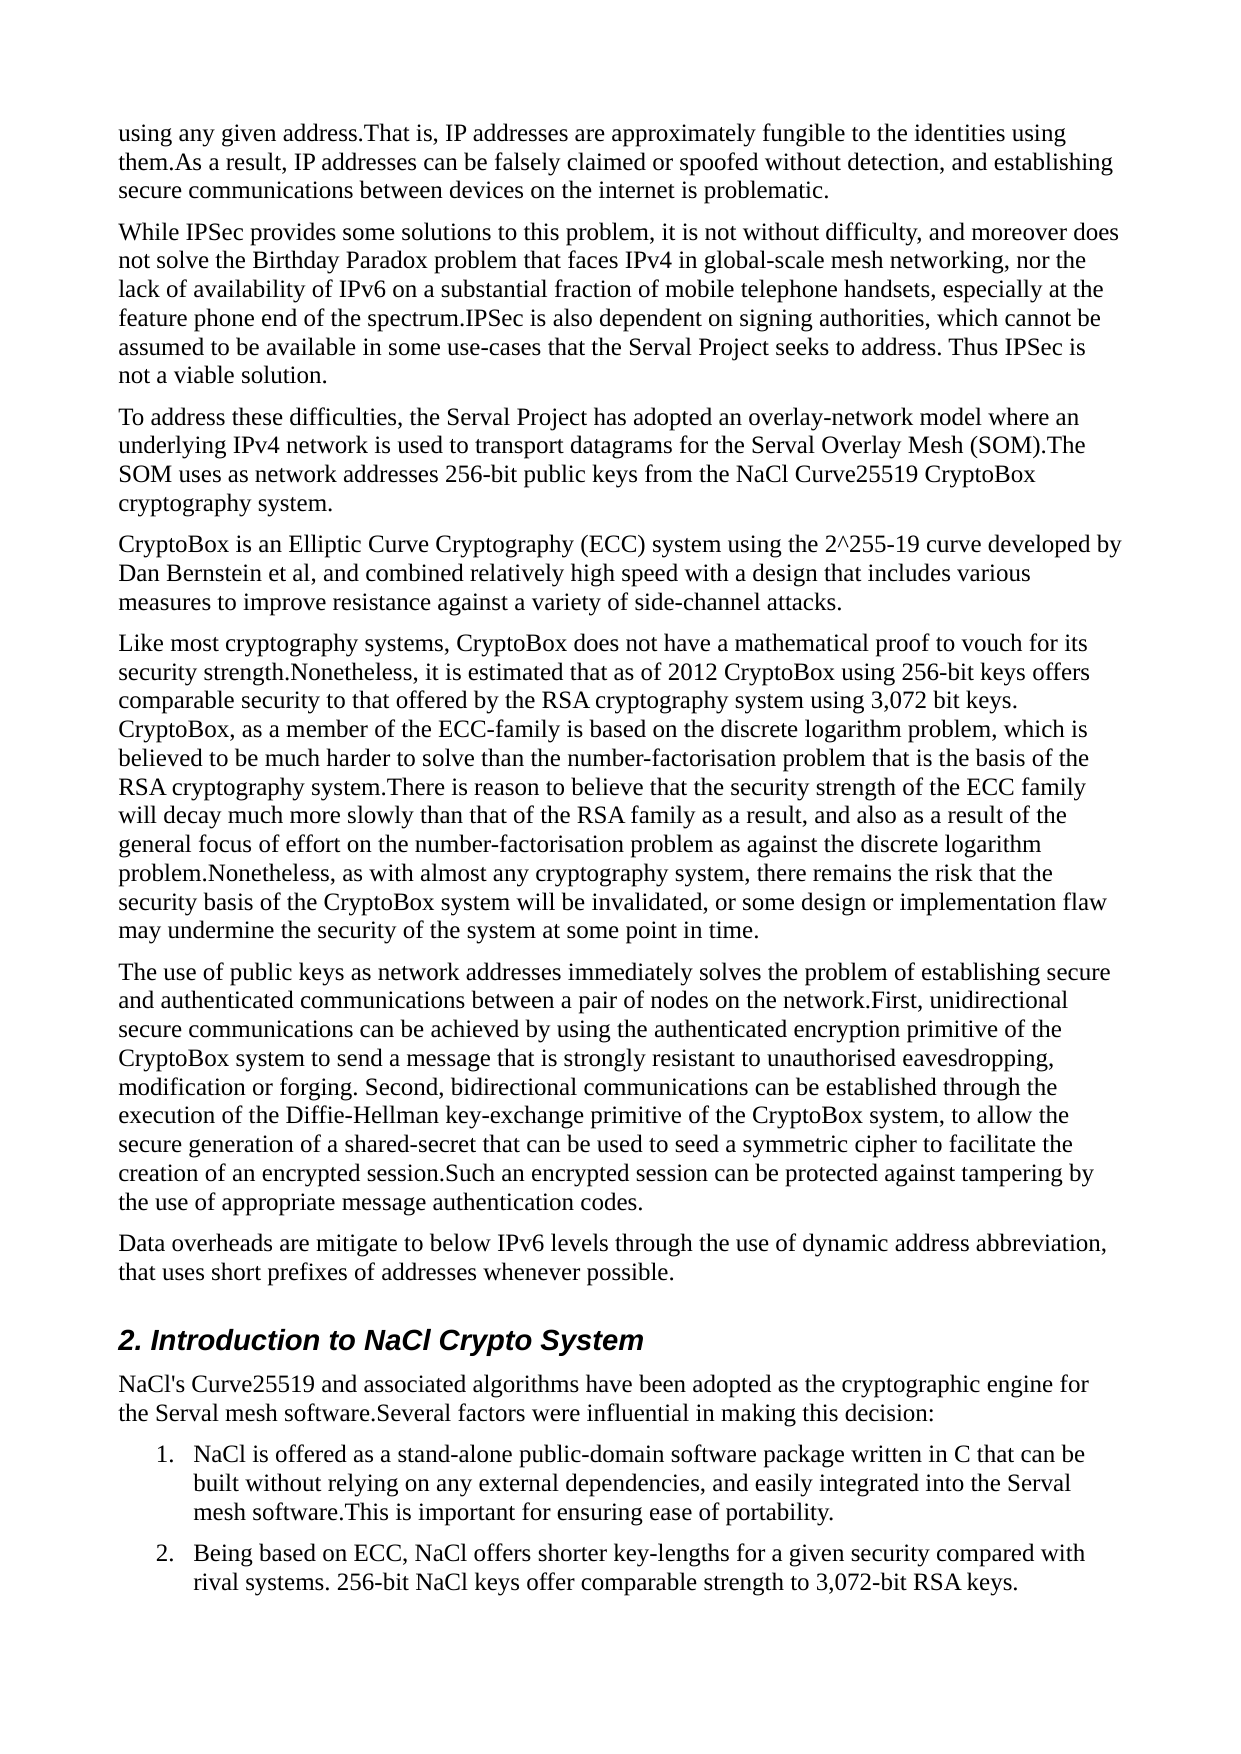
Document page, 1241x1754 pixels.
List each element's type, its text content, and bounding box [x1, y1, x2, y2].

text Data overheads are mitigate to below IPv6 levels through the use of dynamic address abbreviation, that uses short prefixes of addresses whenever possible. [118, 1228, 1122, 1286]
text To address these difficulties, the Serval Project has adopted an overlay-network model where an underlying IPv4 network is used to transport datagrams for the Serval Overlay Mesh (SOM).The SOM uses as network addresses 256-bit public keys from the NaCl Curve25519 CryptoBox cryptography system. [118, 402, 1122, 517]
text CryptoBox is an Elliptic Curve Cryptography (ECC) system using the 2^255-19 curve developed by Dan Bernstein et al, and combined relatively high speed with a design that includes various measures to improve resistance against a variety of side-channel attacks. [118, 529, 1122, 616]
text NaCl's Curve25519 and associated algorithms have been adopted as the cryptographic engine for the Serval mesh software.Several factors were influential in making this decision: [118, 1369, 1122, 1427]
list NaCl is offered as a stand-alone public-domain software package written in C that can be built without relying on any external dependencies, and easily integrated into the Serval mesh software.This is important for ensuring ease of portability. [156, 1439, 1122, 1525]
subtitle 2. Introduction to NaCl Crypto System [118, 1323, 1122, 1357]
list Being based on ECC, NaCl offers shorter key-lengths for a given security compared with rival systems. 256-bit NaCl keys offer comparable strength to 3,072-bit RSA keys. [156, 1538, 1122, 1595]
text The use of public keys as network addresses immediately solves the problem of establishing secure and authenticated communications between a pair of nodes on the network.First, unidirectional secure communications can be achieved by using the authenticated encryption primitive of the CryptoBox system to send a message that is strongly resistant to unauthorised eavesdropping, modification or forging. Second, bidirectional communications can be established through the execution of the Diffie-Hellman key-exchange primitive of the CryptoBox system, to allow the secure generation of a shared-secret that can be used to seed a symmetric cipher to facilitate the creation of an encrypted session.Such an encrypted session can be protected against tampering by the use of appropriate message authentication codes. [118, 957, 1122, 1216]
text While IPSec provides some solutions to this problem, it is not without difficulty, and moreover does not solve the Birthday Paradox problem that faces IPv4 in global-scale mesh networking, nor the lack of availability of IPv6 on a substantial fraction of mobile telephone handsets, especially at the feature phone end of the spectrum.IPSec is also dependent on signing authorities, which cannot be assumed to be available in some use-cases that the Serval Project seeks to address. Thus IPSec is not a viable solution. [118, 217, 1122, 389]
text Like most cryptography systems, CryptoBox does not have a mathematical proof to vouch for its security strength.Nonetheless, it is estimated that as of 2012 CryptoBox using 256-bit keys offers comparable security to that offered by the RSA cryptography system using 3,072 bit keys. CryptoBox, as a member of the ECC-family is based on the discrete logarithm problem, which is believed to be much harder to solve than the number-factorisation problem that is the basis of the RSA cryptography system.There is reason to believe that the security strength of the ECC family will decay much more slowly than that of the RSA family as a result, and also as a result of the general focus of effort on the number-factorisation problem as against the discrete logarithm problem.Nonetheless, as with almost any cryptography system, there remains the risk that the security basis of the CryptoBox system will be invalidated, or some design or implementation flaw may undermine the security of the system at some point in time. [118, 628, 1122, 944]
text using any given address.That is, IP addresses are approximately fungible to the identities using them.As a result, IP addresses can be falsely claimed or spoofed without detection, and establishing secure communications between devices on the internet is problematic. [118, 118, 1122, 204]
